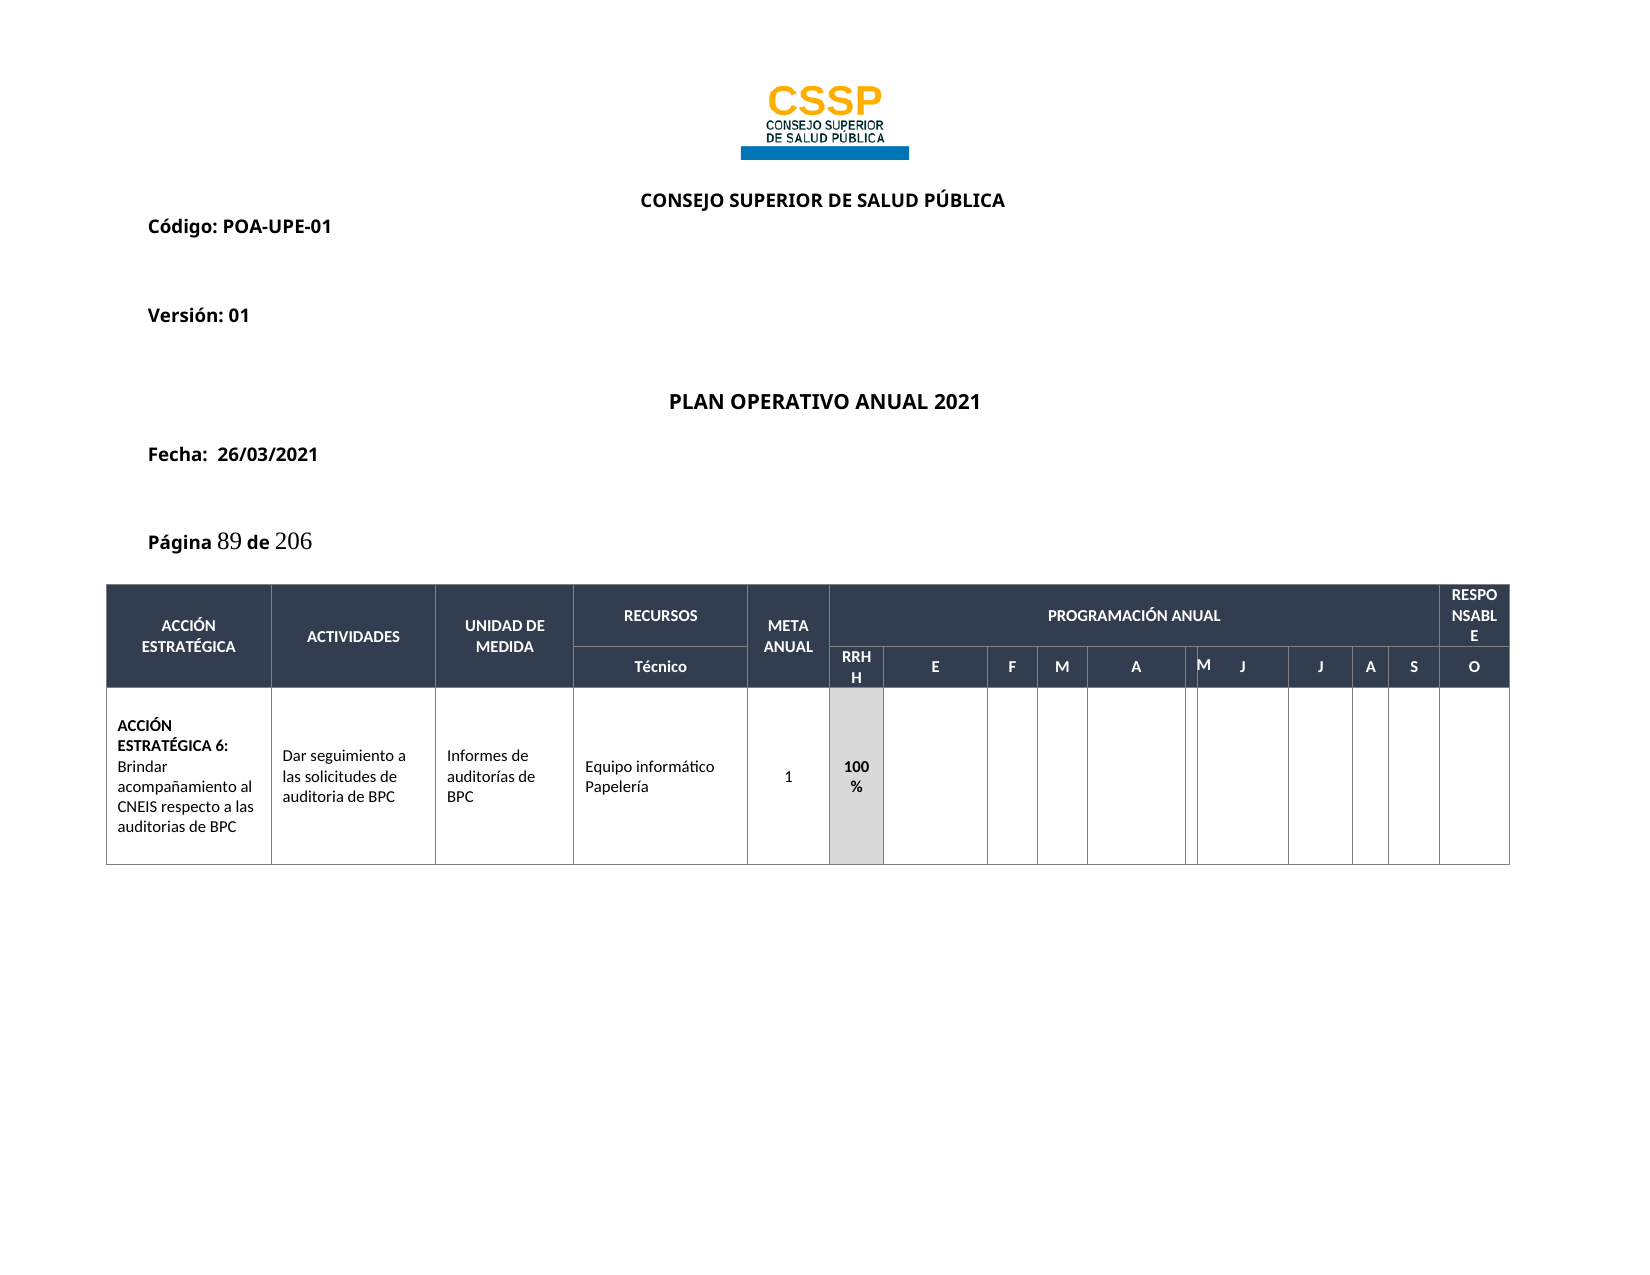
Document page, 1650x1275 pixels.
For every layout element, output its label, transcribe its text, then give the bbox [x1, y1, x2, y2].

table_cell Equipo informático Papelería [574, 688, 747, 864]
table_cell 1 [748, 688, 829, 864]
table_cell M [1038, 647, 1087, 687]
table_cell [1389, 688, 1439, 864]
table_cell 100% [830, 688, 883, 864]
table_cell J [1198, 647, 1288, 687]
table_cell [1353, 688, 1388, 864]
table_cell [884, 688, 987, 864]
table_cell Dar seguimiento a las solicitudes de auditoria de BPC [272, 688, 435, 864]
table_cell [1289, 688, 1352, 864]
table_header RESPONSABLE [1440, 585, 1509, 646]
table_header META ANUAL [748, 585, 829, 687]
table_cell S [1389, 647, 1439, 687]
table_header UNIDAD DE MEDIDA [436, 585, 573, 687]
table_cell A [1088, 647, 1185, 687]
table_cell J [1289, 647, 1352, 687]
table_cell Informes de auditorías de BPC [436, 688, 573, 864]
table_cell F [988, 647, 1037, 687]
table_cell Técnico [574, 647, 747, 687]
table_cell O [1440, 647, 1509, 687]
table_cell [1198, 688, 1288, 864]
table_header ACTIVIDADES [272, 585, 435, 687]
table_header RECURSOS [574, 585, 747, 646]
table_cell ACCIÓN ESTRATÉGICA 6: Brindar acompañamiento al CNEIS respecto a las auditorias de BPC [107, 688, 271, 864]
table_cell [1440, 688, 1509, 864]
table_cell M [1186, 647, 1197, 687]
table_cell [1186, 688, 1197, 864]
table_cell A [1353, 647, 1388, 687]
table_cell E [884, 647, 987, 687]
picture [740, 73, 910, 160]
table_header ACCIÓN ESTRATÉGICA [107, 585, 271, 687]
table_cell [1088, 688, 1185, 864]
table_header PROGRAMACIÓN ANUAL [830, 585, 1439, 646]
table_cell [1038, 688, 1087, 864]
table_cell [988, 688, 1037, 864]
table_cell RRHH [830, 647, 883, 687]
